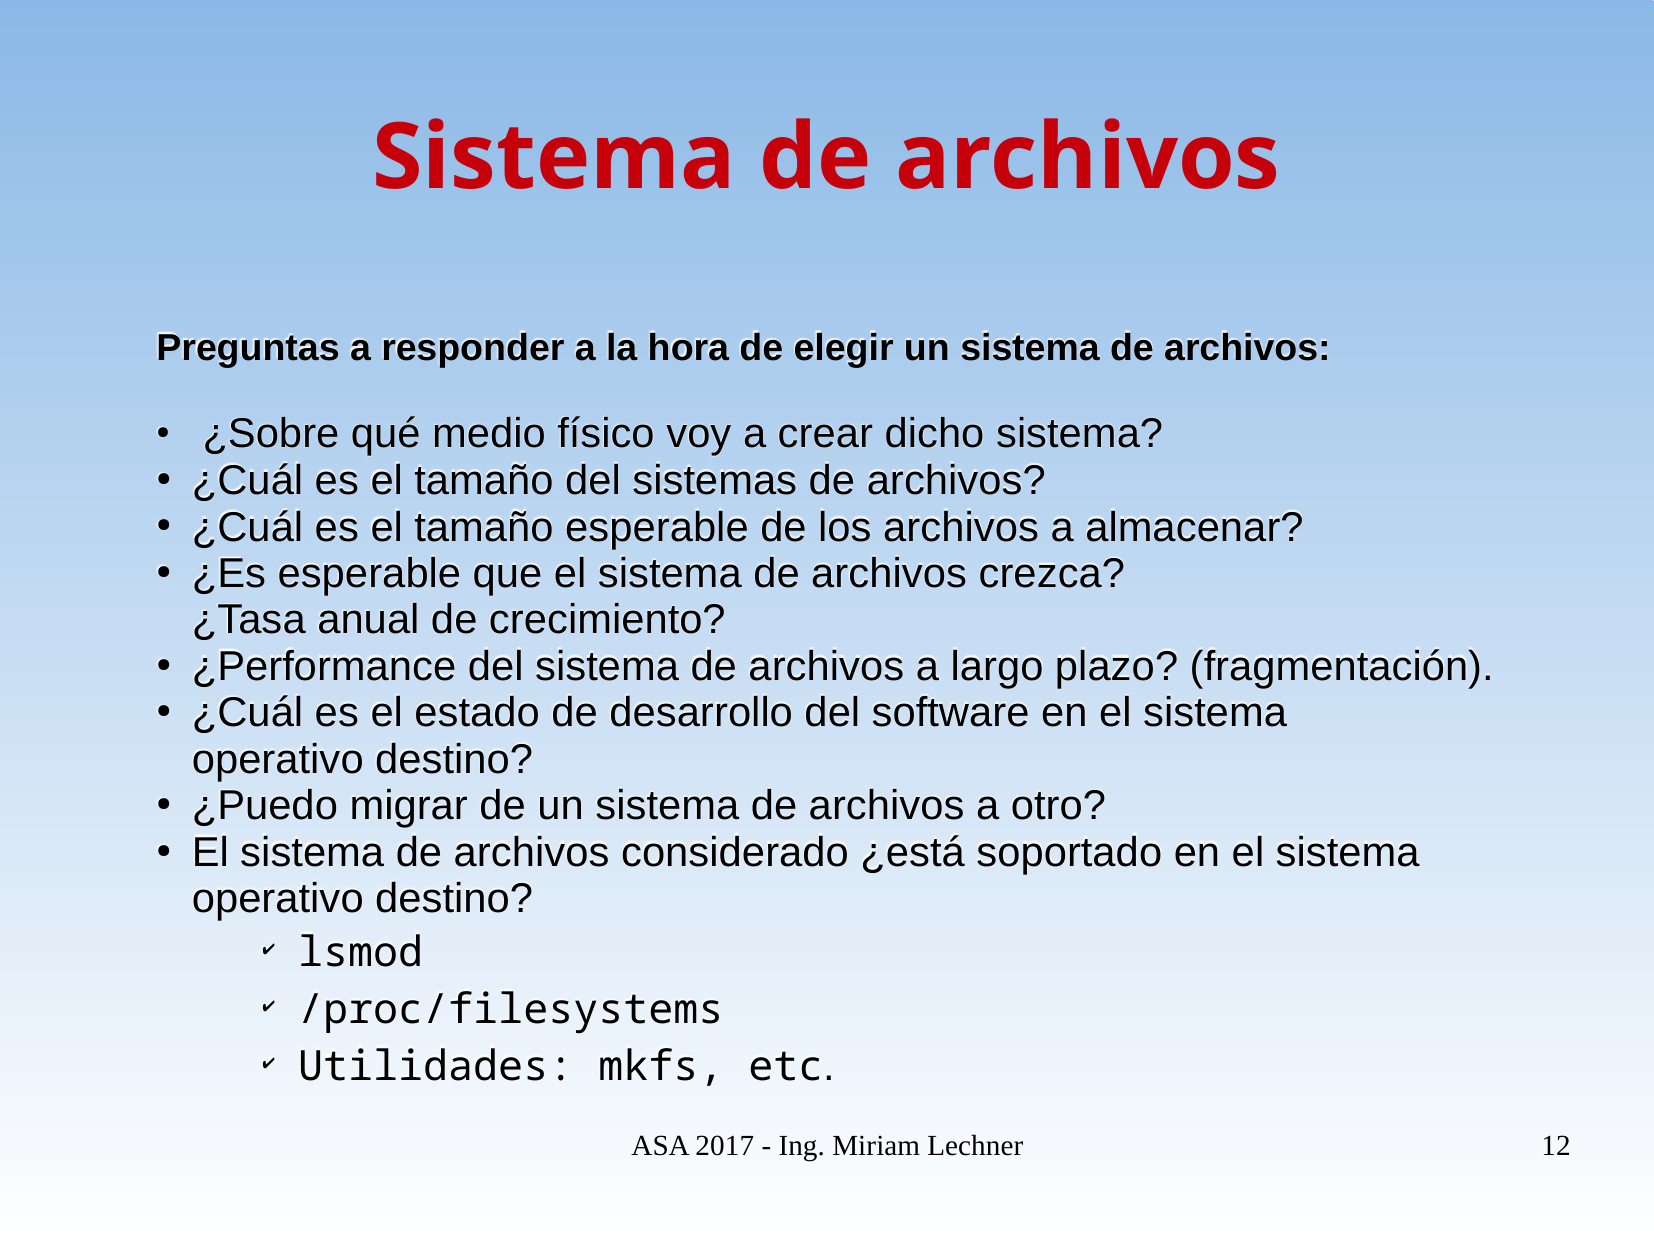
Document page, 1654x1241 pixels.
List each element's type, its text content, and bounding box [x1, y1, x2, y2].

title Sistema de archivos [82, 49, 1571, 257]
text_box Preguntas a responder a la hora de elegir un sistema de archivos: ¿Sobre qué medio físico voy a crear dicho sistema? ¿Cuál es el tamaño del sistemas de archivos? ¿Cuál es el tamaño esperable de los archivos a almacenar? ¿Es esperable que el sistema de archivos crezca? ¿Tasa anual de crecimiento? ¿Performance del sistema de archivos a largo plazo? (fragmentación). ¿Cuál es el estado de desarrollo del software en el sistema operativo destino? ¿Puedo migrar de un sistema de archivos a otro? El sistema de archivos considerado ¿está soportado en el sistema operativo destino? lsmod /proc/filesystems Utilidades: mkfs, etc. [141, 318, 1532, 1078]
